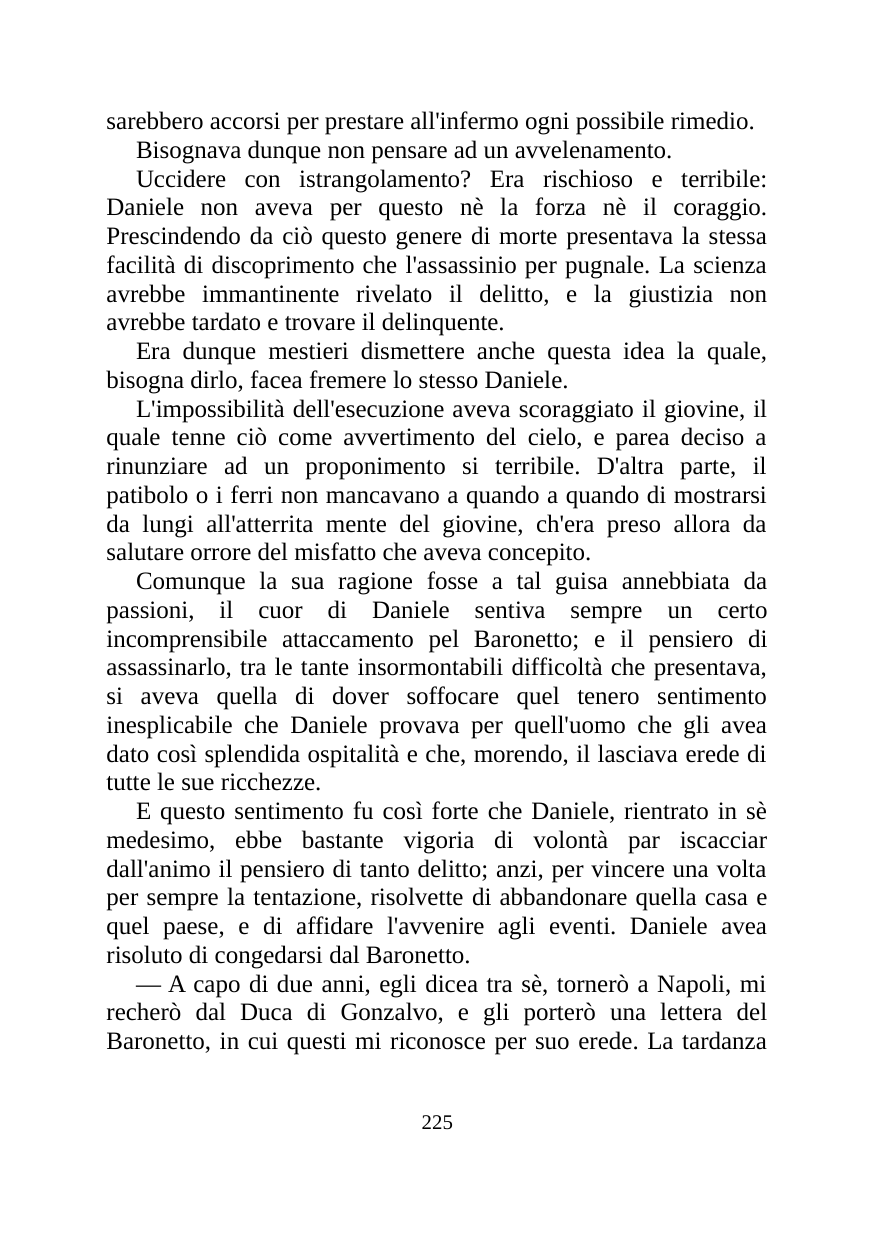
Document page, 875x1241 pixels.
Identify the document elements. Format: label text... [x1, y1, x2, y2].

text sarebbero accorsi per prestare all'infermo ogni possibile rimedio. [106, 106, 768, 135]
text Era dunque mestieri dismettere anche questa idea la quale, bisogna dirlo, facea fremere lo stesso Daniele. [106, 336, 768, 394]
text Comunque la sua ragione fosse a tal guisa annebbiata da passioni, il cuor di Daniele sentiva sempre un certo incomprensibile attaccamento pel Baronetto; e il pensiero di assassinarlo, tra le tante insormontabili difficoltà che presentava, si aveva quella di dover soffocare quel tenero sentimento inesplicabile che Daniele provava per quell'uomo che gli avea dato così splendida ospitalità e che, morendo, il lasciava erede di tutte le sue ricchezze. [106, 566, 768, 796]
text L'impossibilità dell'esecuzione aveva scoraggiato il giovine, il quale tenne ciò come avvertimento del cielo, e parea deciso a rinunziare ad un proponimento si terribile. D'altra parte, il patibolo o i ferri non mancavano a quando a quando di mostrarsi da lungi all'atterrita mente del giovine, ch'era preso allora da salutare orrore del misfatto che aveva concepito. [106, 394, 768, 566]
text E questo sentimento fu così forte che Daniele, rientrato in sè medesimo, ebbe bastante vigoria di volontà par iscacciar dall'animo il pensiero di tanto delitto; anzi, per vincere una volta per sempre la tentazione, risolvette di abbandonare quella casa e quel paese, e di affidare l'avvenire agli eventi. Daniele avea risoluto di congedarsi dal Baronetto. [106, 796, 768, 969]
text — A capo di due anni, egli dicea tra sè, tornerò a Napoli, mi recherò dal Duca di Gonzalvo, e gli porterò una lettera del Baronetto, in cui questi mi riconosce per suo erede. La tardanza [106, 969, 768, 1055]
text Uccidere con istrangolamento? Era rischioso e terribile: Daniele non aveva per questo nè la forza nè il coraggio. Prescindendo da ciò questo genere di morte presentava la stessa facilità di discoprimento che l'assassinio per pugnale. La scienza avrebbe immantinente rivelato il delitto, e la giustizia non avrebbe tardato e trovare il delinquente. [106, 164, 768, 336]
text Bisognava dunque non pensare ad un avvelenamento. [106, 135, 768, 164]
